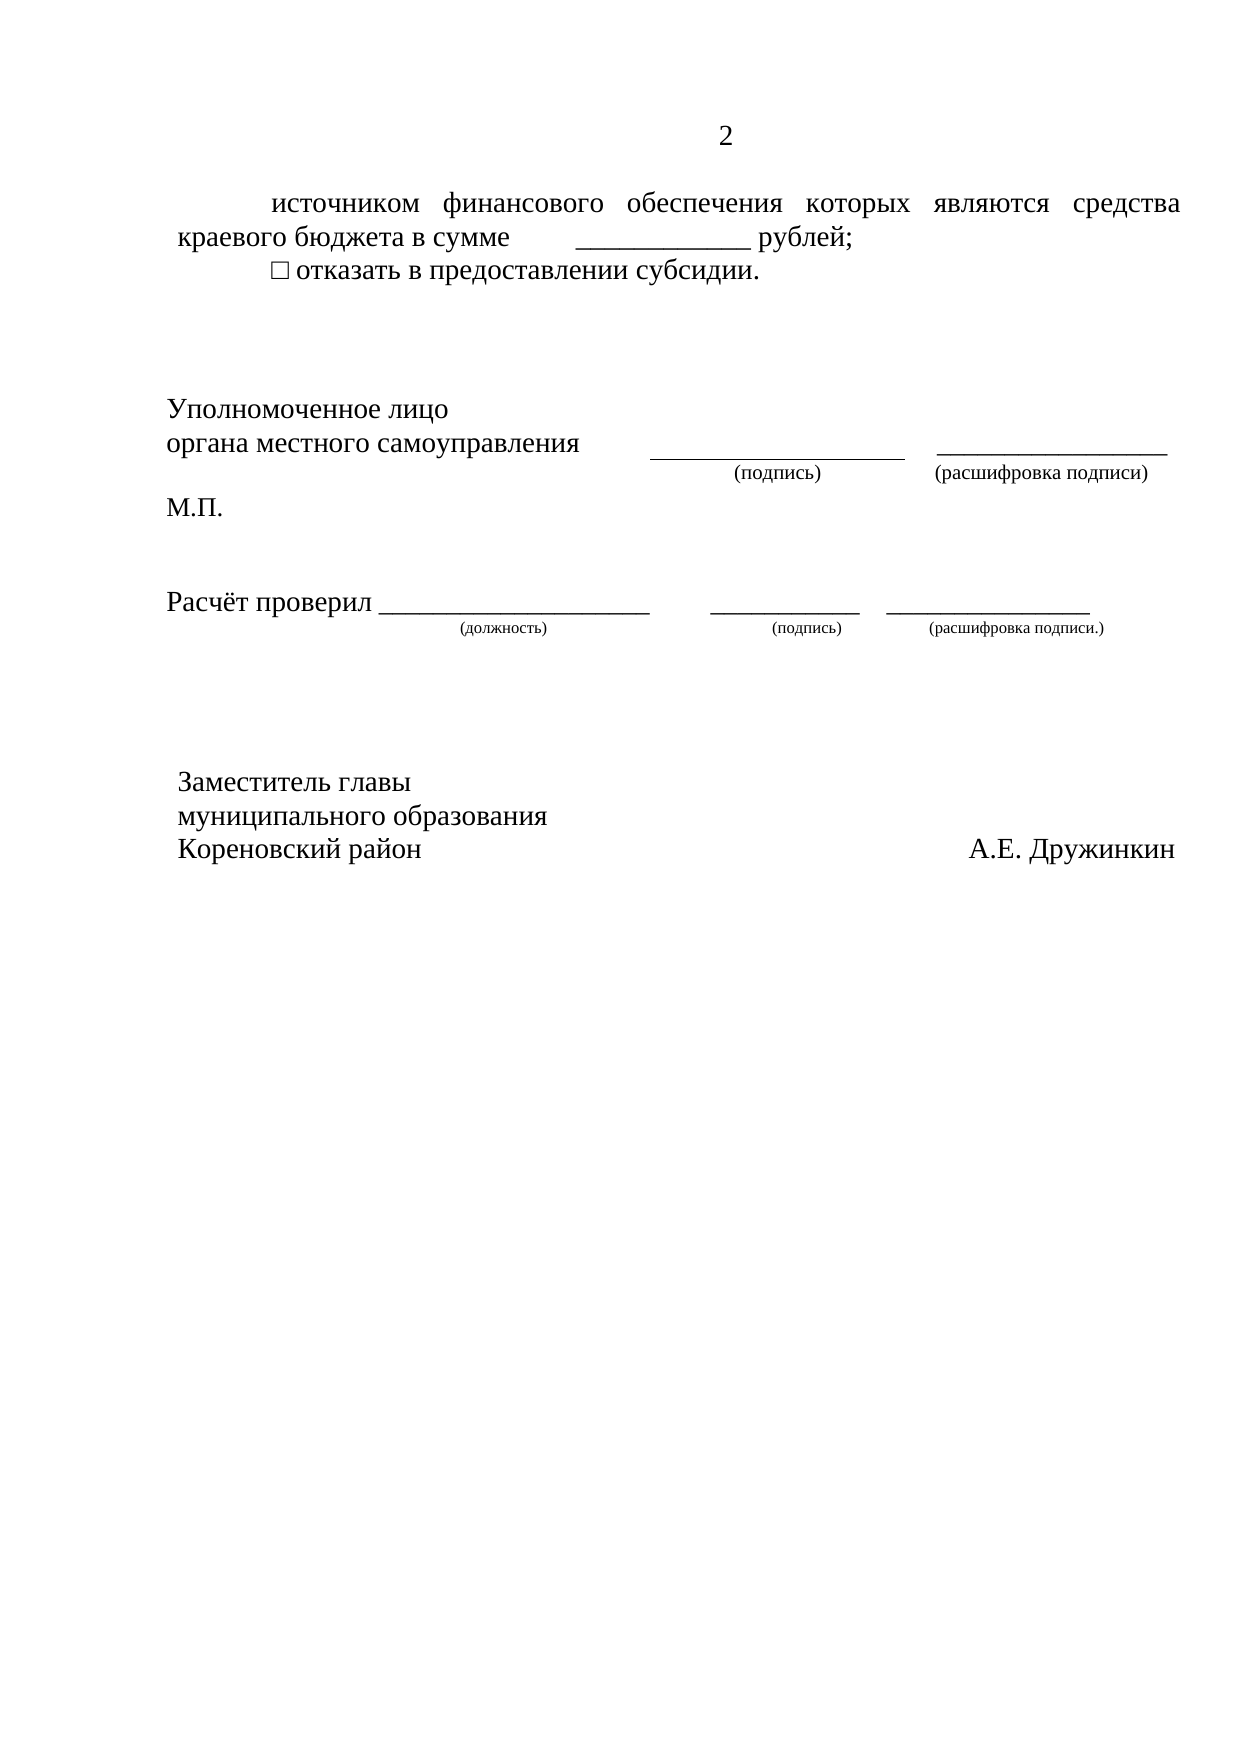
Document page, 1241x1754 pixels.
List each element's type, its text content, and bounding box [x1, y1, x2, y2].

table_cell [650, 553, 905, 584]
table_cell М.П. [155, 459, 650, 553]
table_cell (должность) (подпись) (расшифровка подписи.) [155, 618, 1178, 637]
table_cell [905, 553, 1178, 584]
text 2 [177, 118, 1181, 152]
text муниципального образования [177, 798, 1181, 831]
table_cell (подпись) [650, 460, 905, 553]
table_cell (расшифровка подписи) [905, 459, 1178, 553]
table_cell _________________ [905, 392, 1178, 459]
table_cell [650, 392, 905, 459]
table_header [1152, 317, 1178, 392]
table_cell [155, 553, 650, 584]
text Кореновский район А.Е. Дружинкин [177, 831, 1181, 865]
table_header [875, 317, 934, 392]
text □ отказать в предоставлении субсидии. [177, 252, 1181, 286]
table_header [934, 317, 1152, 392]
table_header [155, 317, 719, 392]
table_cell Расчёт проверил ____________________ ___________ _______________ [155, 584, 1178, 618]
text Заместитель главы [177, 764, 1181, 798]
table_cell Уполномоченное лицо органа местного самоуправления [155, 392, 650, 459]
table_header [719, 317, 875, 392]
text источником финансового обеспечения которых являются средства краевого бюджета в сумме ____________ рублей; [177, 185, 1181, 252]
